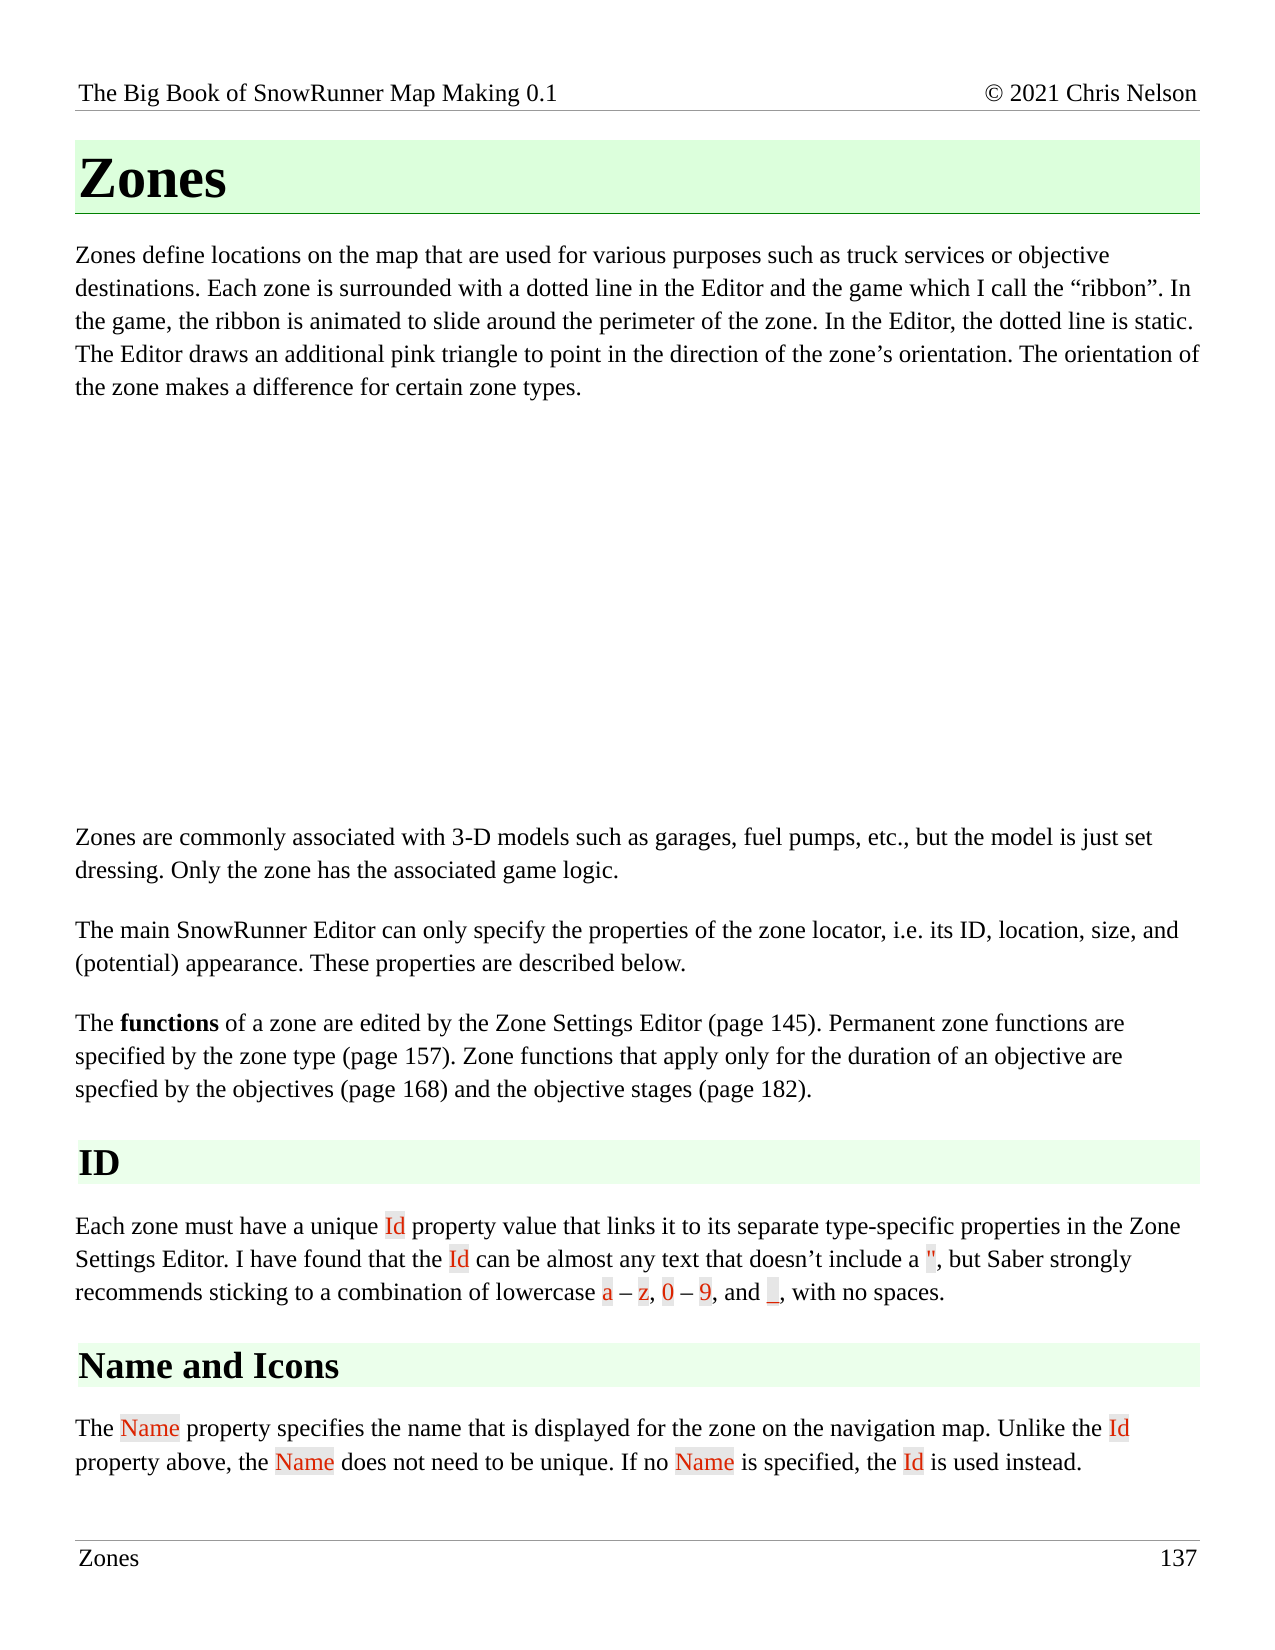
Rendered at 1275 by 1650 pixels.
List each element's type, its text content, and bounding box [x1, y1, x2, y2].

text The main SnowRunner Editor can only specify the properties of the zone locator, i.e. its ID, location, size, and (potential) appearance. These properties are described below. [75, 915, 1200, 977]
text Zones are commonly associated with 3‑D models such as garages, fuel pumps, etc., but the model is just set dressing. Only the zone has the associated game logic. [75, 822, 1200, 884]
text The Name property specifies the name that is displayed for the zone on the navigation map. Unlike the Id property above, the Name does not need to be unique. If no Name is specified, the Id is used instead. [75, 1413, 1200, 1475]
subtitle Zones [75, 140, 1200, 213]
text The functions of a zone are edited by the Zone Settings Editor (page 145). Permanent zone functions are specified by the zone type (page 157). Zone functions that apply only for the duration of an objective are specfied by the objectives (page 168) and the objective stages (page 182). [75, 1008, 1200, 1103]
text Each zone must have a unique Id property value that links it to its separate type-specific properties in the Zone Settings Editor. I have found that the Id can be almost any text that doesn’t include a ", but Saber strongly recommends sticking to a combination of lowercase a – z, 0 – 9, and _, with no spaces. [75, 1211, 1200, 1306]
text Zones define locations on the map that are used for various purposes such as truck services or objective destinations. Each zone is surrounded with a dotted line in the Editor and the game which I call the “ribbon”. In the game, the ribbon is animated to slide around the perimeter of the zone. In the Editor, the dotted line is static. The Editor draws an additional pink triangle to point in the direction of the zone’s orientation. The orientation of the zone makes a difference for certain zone types. [75, 240, 1200, 401]
subtitle Name and Icons [78, 1343, 1200, 1387]
subtitle ID [78, 1140, 1200, 1184]
